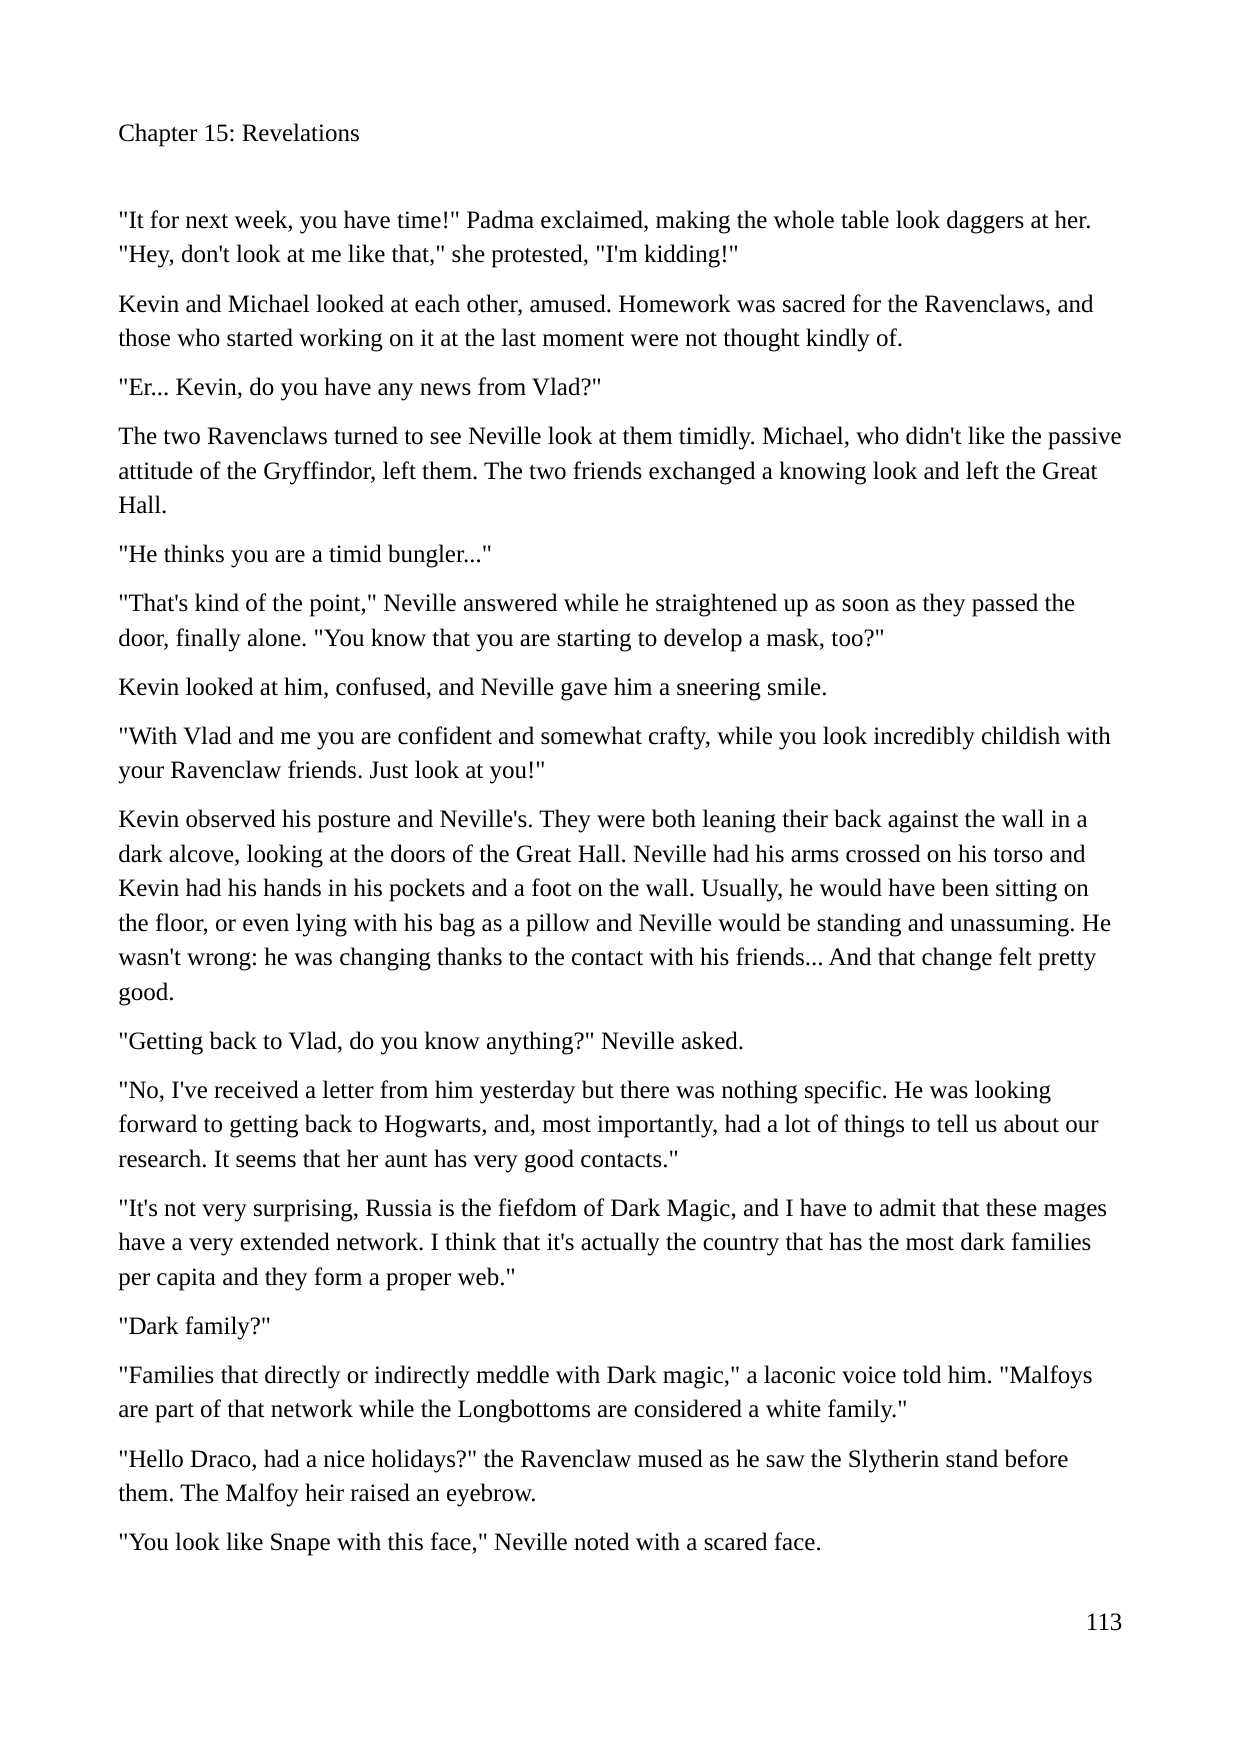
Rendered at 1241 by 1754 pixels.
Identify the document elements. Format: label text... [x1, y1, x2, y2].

text "That's kind of the point," Neville answered while he straightened up as soon as they passed the door, finally alone. "You know that you are starting to develop a mask, too?" [118, 588, 1122, 652]
text "It's not very surprising, Russia is the fiefdom of Dark Magic, and I have to admit that these mages have a very extended network. I think that it's actually the country that has the most dark families per capita and they form a proper web." [118, 1193, 1122, 1291]
text "With Vlad and me you are confident and somewhat crafty, while you look incredibly childish with your Ravenclaw friends. Just look at you!" [118, 721, 1122, 784]
text The two Ravenclaws turned to see Neville look at them timidly. Michael, who didn't like the passive attitude of the Gryffindor, left them. The two friends exchanged a knowing look and left the Great Hall. [118, 421, 1122, 519]
text "Dark family?" [118, 1311, 1122, 1340]
text "You look like Snape with this face," Neville noted with a scared face. [118, 1527, 1122, 1556]
text "Hello Draco, had a nice holidays?" the Ravenclaw mused as he saw the Slytherin stand before them. The Malfoy heir raised an eyebrow. [118, 1444, 1122, 1507]
text Kevin observed his posture and Neville's. They were both leaning their back against the wall in a dark alcove, looking at the doors of the Great Hall. Neville had his arms crossed on his torso and Kevin had his hands in his pockets and a foot on the wall. Usually, he would have been sitting on the floor, or even lying with his bag as a pillow and Neville would be standing and unassuming. He wasn't wrong: he was changing thanks to the contact with his friends... And that change felt pretty good. [118, 804, 1122, 1006]
text "He thinks you are a timid bungler..." [118, 539, 1122, 568]
text "Er... Kevin, do you have any news from Vlad?" [118, 372, 1122, 401]
text "No, I've received a letter from him yesterday but there was nothing specific. He was looking forward to getting back to Hogwarts, and, most importantly, had a lot of things to tell us about our research. It seems that her aunt has very good contacts." [118, 1075, 1122, 1173]
text "Getting back to Vlad, do you know anything?" Neville asked. [118, 1026, 1122, 1055]
text Kevin and Michael looked at each other, amused. Homework was sacred for the Ravenclaws, and those who started working on it at the last moment were not thought kindly of. [118, 289, 1122, 352]
text "It for next week, you have time!" Padma exclaimed, making the whole table look daggers at her. "Hey, don't look at me like that," she protested, "I'm kidding!" [118, 205, 1122, 268]
text "Families that directly or indirectly meddle with Dark magic," a laconic voice told him. "Malfoys are part of that network while the Longbottoms are considered a white family." [118, 1360, 1122, 1423]
text Kevin looked at him, confused, and Neville gave him a sneering smile. [118, 672, 1122, 701]
